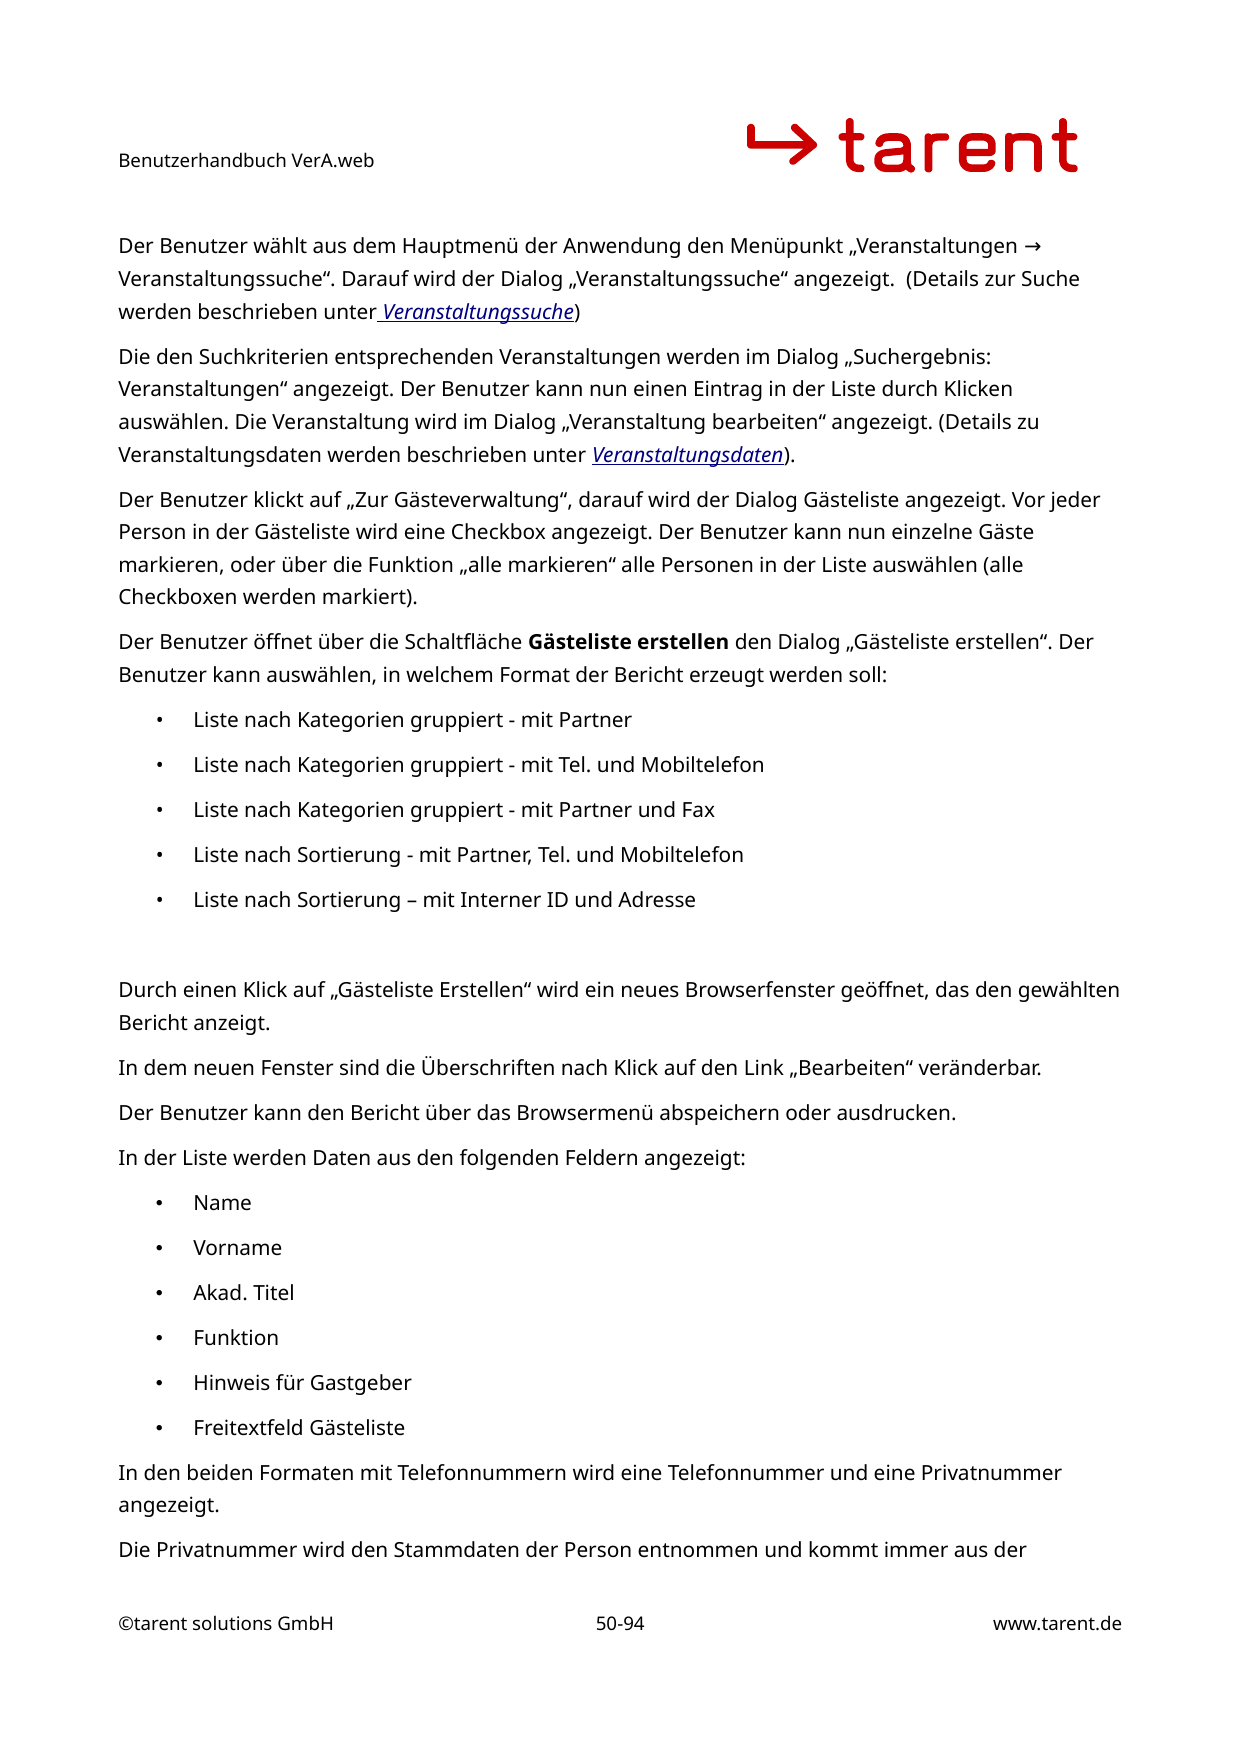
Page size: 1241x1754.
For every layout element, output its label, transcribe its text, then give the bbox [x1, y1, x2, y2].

list Liste nach Sortierung - mit Partner, Tel. und Mobiltelefon [156, 840, 1122, 868]
list Liste nach Kategorien gruppiert - mit Partner und Fax [156, 795, 1122, 823]
list Liste nach Sortierung – mit Interner ID und Adresse [156, 885, 1122, 913]
list Vorname [156, 1233, 1122, 1261]
text Der Benutzer klickt auf „Zur Gästeverwaltung“, darauf wird der Dialog Gästeliste angezeigt. Vor jeder Person in der Gästeliste wird eine Checkbox angezeigt. Der Benutzer kann nun einzelne Gäste markieren, oder über die Funktion „alle markieren“ alle Personen in der Liste auswählen (alle Checkboxen werden markiert). [118, 485, 1122, 611]
text In dem neuen Fenster sind die Überschriften nach Klick auf den Link „Bearbeiten“ veränderbar. [118, 1053, 1122, 1081]
list Akad. Titel [156, 1278, 1122, 1306]
list Funktion [156, 1323, 1122, 1351]
text Durch einen Klick auf „Gästeliste Erstellen“ wird ein neues Browserfenster geöffnet, das den gewählten Bericht anzeigt. [118, 975, 1122, 1036]
list Hinweis für Gastgeber [156, 1368, 1122, 1396]
text In den beiden Formaten mit Telefonnummern wird eine Telefonnummer und eine Privatnummer angezeigt. [118, 1458, 1122, 1519]
text Der Benutzer öffnet über die Schaltfläche Gästeliste erstellen den Dialog „Gästeliste erstellen“. Der Benutzer kann auswählen, in welchem Format der Bericht erzeugt werden soll: [118, 627, 1122, 688]
list Name [156, 1188, 1122, 1216]
list Liste nach Kategorien gruppiert - mit Tel. und Mobiltelefon [156, 750, 1122, 778]
text Die Privatnummer wird den Stammdaten der Person entnommen und kommt immer aus der [118, 1535, 1122, 1564]
text Der Benutzer wählt aus dem Hauptmenü der Anwendung den Menüpunkt „Veranstaltungen → Veranstaltungssuche“. Darauf wird der Dialog „Veranstaltungssuche“ angezeigt. (Details zur Suche werden beschrieben unter Veranstaltungssuche) [118, 232, 1122, 325]
text In der Liste werden Daten aus den folgenden Feldern angezeigt: [118, 1143, 1122, 1171]
list Freitextfeld Gästeliste [156, 1413, 1122, 1441]
text Die den Suchkriterien entsprechenden Veranstaltungen werden im Dialog „Suchergebnis: Veranstaltungen“ angezeigt. Der Benutzer kann nun einen Eintrag in der Liste durch Klicken auswählen. Die Veranstaltung wird im Dialog „Veranstaltung bearbeiten“ angezeigt. (Details zu Veranstaltungsdaten werden beschrieben unter Veranstaltungsdaten). [118, 342, 1122, 468]
list Liste nach Kategorien gruppiert - mit Partner [156, 705, 1122, 733]
text Der Benutzer kann den Bericht über das Browsermenü abspeichern oder ausdrucken. [118, 1098, 1122, 1126]
